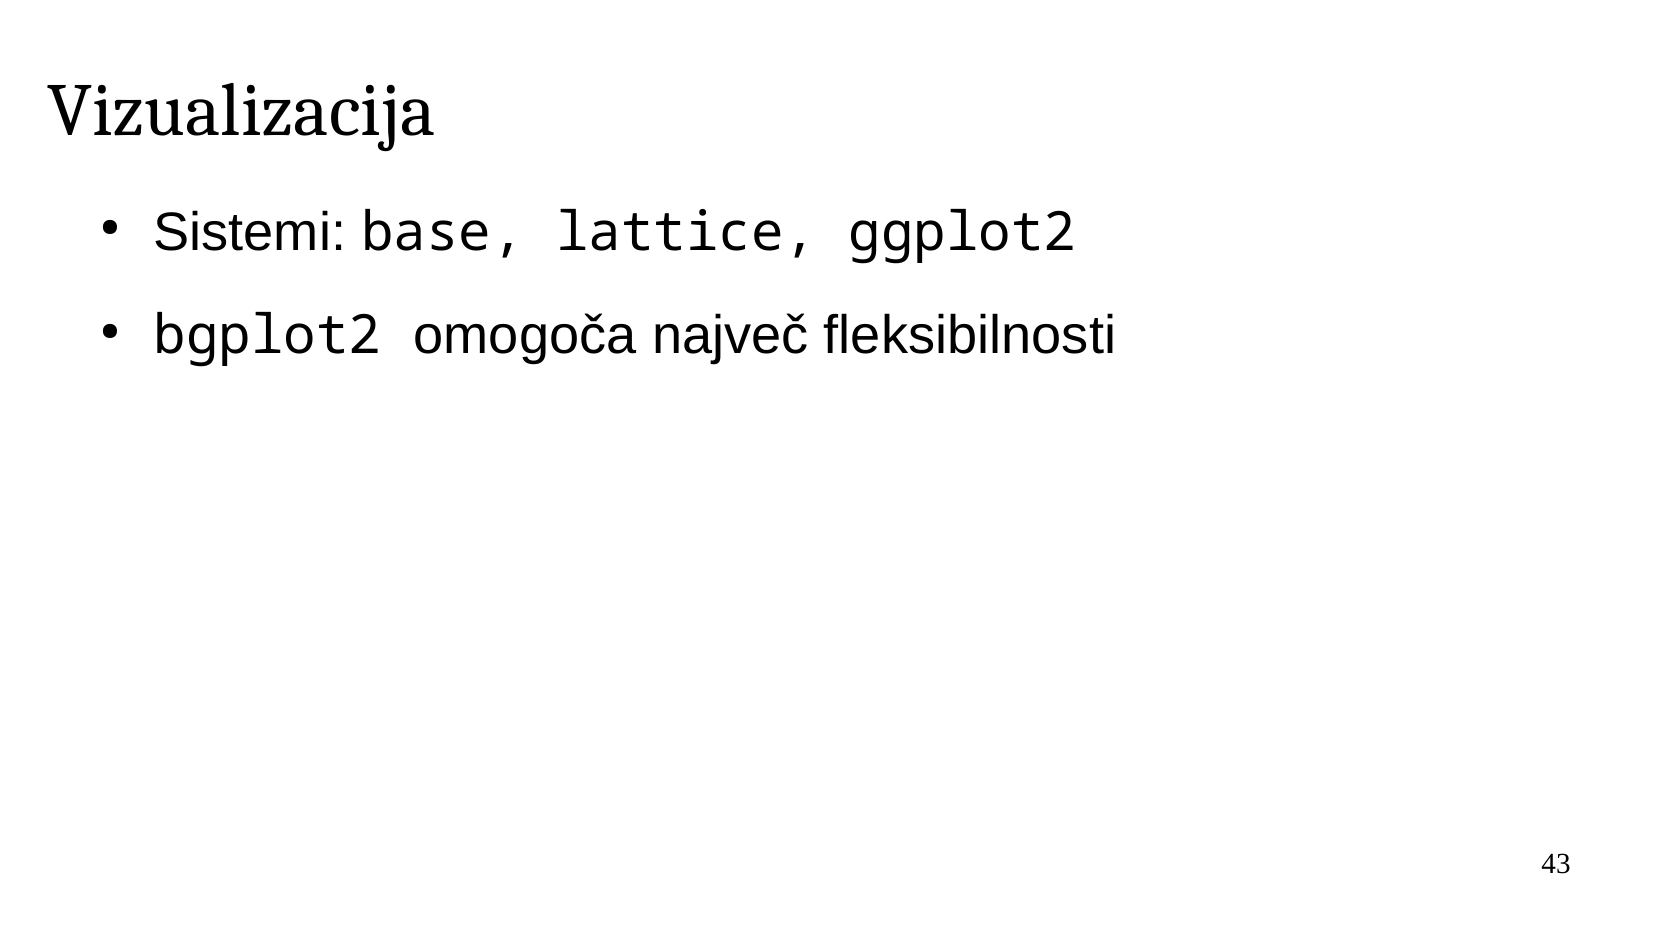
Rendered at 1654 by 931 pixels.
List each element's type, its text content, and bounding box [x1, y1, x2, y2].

title Vizualizacija [47, 33, 1536, 189]
list Sistemi: base, lattice, ggplot2 bgplot2 omogoča največ fleksibilnosti [82, 192, 1571, 827]
